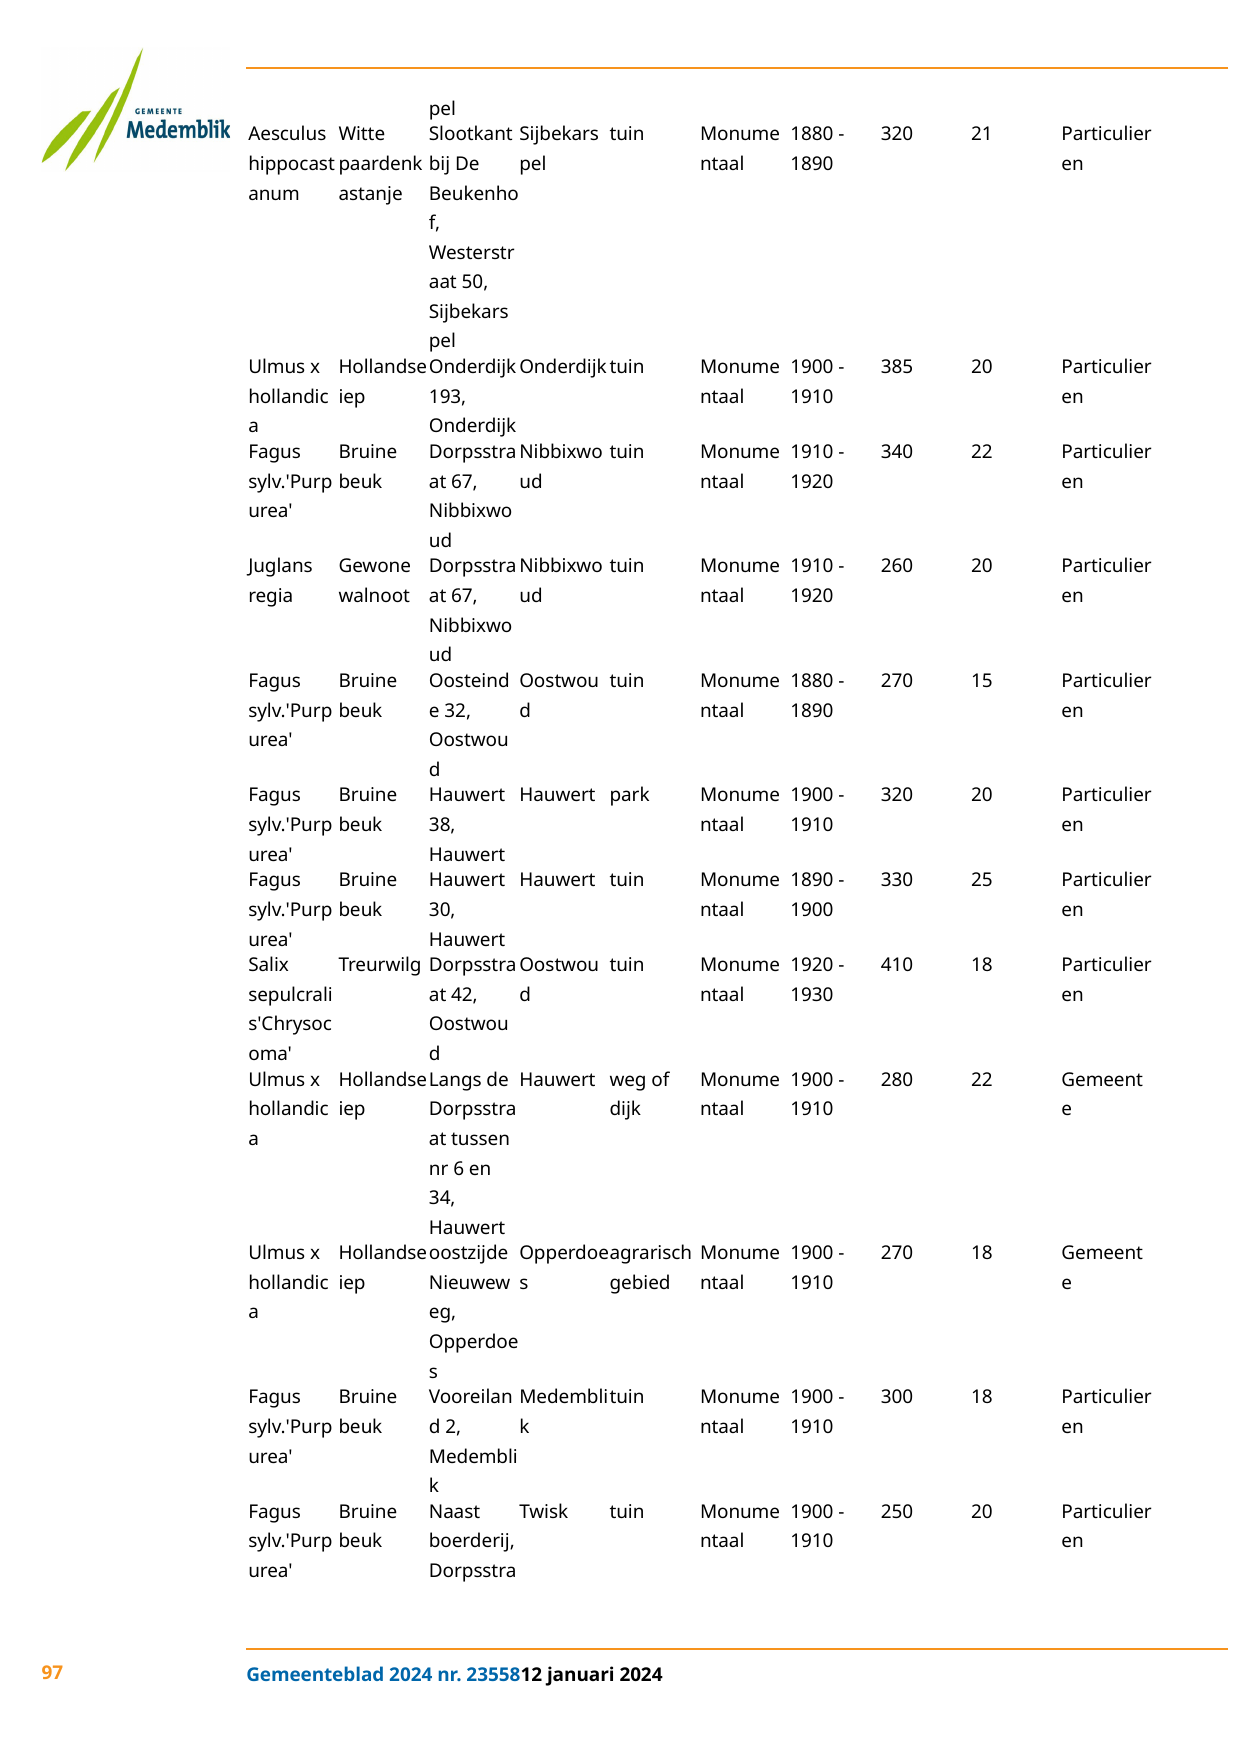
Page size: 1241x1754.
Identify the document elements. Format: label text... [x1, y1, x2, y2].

table_cell Monumentaal [700, 553, 790, 667]
table_cell 1910 - 1920 [790, 553, 881, 667]
table_cell 15 [971, 667, 1061, 782]
table_cell Dorpsstraat 42, Oostwoud [429, 951, 519, 1066]
table_cell 1900 - 1910 [790, 1066, 881, 1239]
table_cell 1880 - 1890 [790, 121, 881, 353]
table_cell Bruine beuk [338, 1498, 429, 1583]
table_cell Bruine beuk [338, 1384, 429, 1498]
table_cell tuin [609, 951, 700, 1066]
table_cell [1061, 95, 1152, 121]
table_cell Fagus sylv.'Purpurea' [248, 667, 338, 782]
table_cell Particulieren [1061, 553, 1152, 667]
table_cell Hauwert [519, 867, 609, 951]
table_cell agrarisch gebied [609, 1240, 700, 1384]
table_cell tuin [609, 553, 700, 667]
table_cell Bruine beuk [338, 667, 429, 782]
table_cell 250 [881, 1498, 971, 1583]
table_cell Medemblik [519, 1384, 609, 1498]
table_cell 1880 - 1890 [790, 667, 881, 782]
table_cell 18 [971, 951, 1061, 1066]
table_cell pel [429, 95, 519, 121]
table_cell Particulieren [1061, 438, 1152, 553]
table_cell 340 [881, 438, 971, 553]
table_cell 20 [971, 553, 1061, 667]
table_cell Fagus sylv.'Purpurea' [248, 867, 338, 951]
table_cell Particulieren [1061, 667, 1152, 782]
table_cell 20 [971, 782, 1061, 867]
table_cell Fagus sylv.'Purpurea' [248, 782, 338, 867]
table_cell 1900 - 1910 [790, 1384, 881, 1498]
table_cell Nibbixwoud [519, 553, 609, 667]
table_cell tuin [609, 438, 700, 553]
table_cell Monumentaal [700, 1240, 790, 1384]
table_cell 270 [881, 667, 971, 782]
table_cell Particulieren [1061, 951, 1152, 1066]
table_cell tuin [609, 1384, 700, 1498]
table_cell Oosteinde 32, Oostwoud [429, 667, 519, 782]
table_cell 260 [881, 553, 971, 667]
table_cell Ulmus x hollandica [248, 1066, 338, 1239]
table_cell 18 [971, 1384, 1061, 1498]
picture [41, 47, 231, 172]
table_cell tuin [609, 353, 700, 438]
table_cell 1900 - 1910 [790, 1240, 881, 1384]
table_cell [519, 95, 609, 121]
table_cell Monumentaal [700, 1066, 790, 1239]
table_cell [700, 95, 790, 121]
table_cell Dorpsstraat 67, Nibbixwoud [429, 553, 519, 667]
table_cell 18 [971, 1240, 1061, 1384]
table_cell Hollandse iep [338, 1066, 429, 1239]
table_cell Langs de Dorpsstraat tussen nr 6 en 34, Hauwert [429, 1066, 519, 1239]
table_cell 25 [971, 867, 1061, 951]
table_cell Oostwoud [519, 667, 609, 782]
table_cell Particulieren [1061, 867, 1152, 951]
table_cell tuin [609, 867, 700, 951]
table_cell oostzijde Nieuweweg, Opperdoes [429, 1240, 519, 1384]
table_cell Hauwert 30, Hauwert [429, 867, 519, 951]
table_cell Hauwert 38, Hauwert [429, 782, 519, 867]
table_cell Monumentaal [700, 667, 790, 782]
table_cell Particulieren [1061, 1384, 1152, 1498]
table_cell Bruine beuk [338, 438, 429, 553]
table_cell Gewone walnoot [338, 553, 429, 667]
table_cell Aesculus hippocastanum [248, 121, 338, 353]
table_cell Ulmus x hollandica [248, 1240, 338, 1384]
table_cell Fagus sylv.'Purpurea' [248, 438, 338, 553]
table_cell tuin [609, 667, 700, 782]
table_cell Naast boerderij, Dorpsstra [429, 1498, 519, 1583]
table_cell Sijbekarspel [519, 121, 609, 353]
table_cell [338, 95, 429, 121]
table_cell 20 [971, 353, 1061, 438]
table_cell Particulieren [1061, 1498, 1152, 1583]
table_cell Slootkant bij De Beukenhof, Westerstraat 50, Sijbekarspel [429, 121, 519, 353]
table_cell 300 [881, 1384, 971, 1498]
table_cell Monumentaal [700, 1498, 790, 1583]
table_cell [790, 95, 881, 121]
table_cell [971, 95, 1061, 121]
table_cell 270 [881, 1240, 971, 1384]
table_cell Nibbixwoud [519, 438, 609, 553]
table_cell 1900 - 1910 [790, 353, 881, 438]
table_cell 21 [971, 121, 1061, 353]
table_cell Hauwert [519, 1066, 609, 1239]
table_cell Juglans regia [248, 553, 338, 667]
table_cell Bruine beuk [338, 867, 429, 951]
table_cell Salix sepulcralis'Chrysocoma' [248, 951, 338, 1066]
table_cell 1900 - 1910 [790, 1498, 881, 1583]
table_cell Monumentaal [700, 353, 790, 438]
table_cell [248, 95, 338, 121]
table_cell Monumentaal [700, 867, 790, 951]
table_cell Fagus sylv.'Purpurea' [248, 1498, 338, 1583]
table_cell Gemeente [1061, 1066, 1152, 1239]
table_cell Fagus sylv.'Purpurea' [248, 1384, 338, 1498]
table_cell 1890 - 1900 [790, 867, 881, 951]
table_cell Monumentaal [700, 782, 790, 867]
table_cell Monumentaal [700, 121, 790, 353]
table_cell Treurwilg [338, 951, 429, 1066]
table_cell 320 [881, 782, 971, 867]
table_cell Hollandse iep [338, 1240, 429, 1384]
table_cell Monumentaal [700, 1384, 790, 1498]
table_cell Hauwert [519, 782, 609, 867]
table_cell 22 [971, 1066, 1061, 1239]
table_cell 20 [971, 1498, 1061, 1583]
table_cell 410 [881, 951, 971, 1066]
table_cell 1910 - 1920 [790, 438, 881, 553]
table_cell Hollandse iep [338, 353, 429, 438]
table_cell Particulieren [1061, 121, 1152, 353]
table_cell Dorpsstraat 67, Nibbixwoud [429, 438, 519, 553]
table_cell Gemeente [1061, 1240, 1152, 1384]
table_cell [881, 95, 971, 121]
table_cell Ulmus x hollandica [248, 353, 338, 438]
table_cell Particulieren [1061, 782, 1152, 867]
table_cell Monumentaal [700, 951, 790, 1066]
table_cell Vooreiland 2, Medemblik [429, 1384, 519, 1498]
table_cell 280 [881, 1066, 971, 1239]
table_cell Twisk [519, 1498, 609, 1583]
table_cell 1900 - 1910 [790, 782, 881, 867]
table_cell 22 [971, 438, 1061, 553]
table_cell park [609, 782, 700, 867]
table_cell Opperdoes [519, 1240, 609, 1384]
table_cell tuin [609, 121, 700, 353]
table_cell Onderdijk [519, 353, 609, 438]
table_cell Oostwoud [519, 951, 609, 1066]
table_cell Witte paardenkastanje [338, 121, 429, 353]
table_cell 320 [881, 121, 971, 353]
table_cell tuin [609, 1498, 700, 1583]
table_cell 385 [881, 353, 971, 438]
table_cell Onderdijk 193, Onderdijk [429, 353, 519, 438]
table_cell weg of dijk [609, 1066, 700, 1239]
table_cell Particulieren [1061, 353, 1152, 438]
table_cell [609, 95, 700, 121]
table_cell 1920 - 1930 [790, 951, 881, 1066]
table_cell Monumentaal [700, 438, 790, 553]
table_cell Bruine beuk [338, 782, 429, 867]
table_cell 330 [881, 867, 971, 951]
